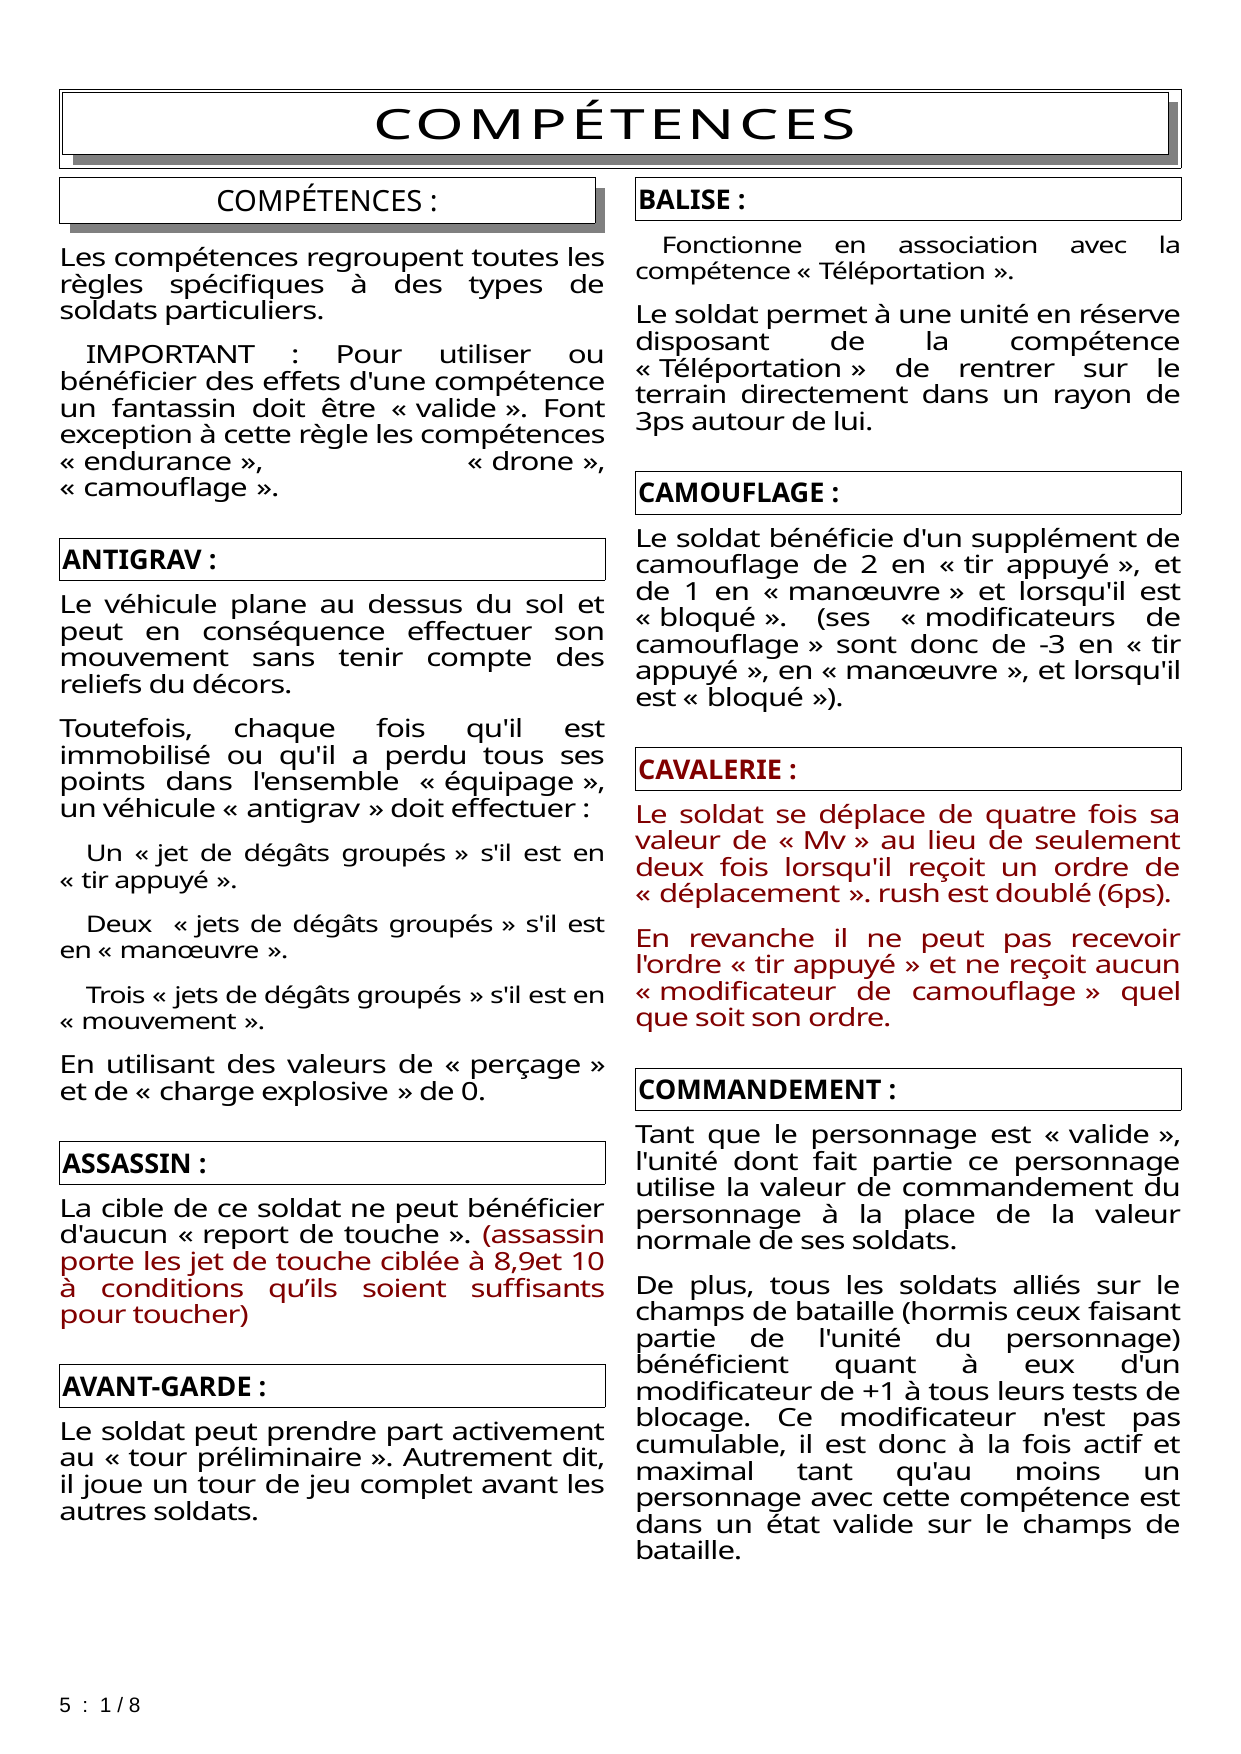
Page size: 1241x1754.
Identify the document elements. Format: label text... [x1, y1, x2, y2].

text Le soldat se déplace de quatre fois sa valeur de « Mv » au lieu de seulement deux fois lorsqu'il reçoit un ordre de « déplacement ». rush est doublé (6ps). [635, 802, 1181, 908]
text En revanche il ne peut pas recevoir l'ordre « tir appuyé » et ne reçoit aucun « modificateur de camouflage » quel que soit son ordre. [635, 926, 1181, 1032]
text Le soldat permet à une unité en réserve disposant de la compétence « Téléportation » de rentrer sur le terrain directement dans un rayon de 3ps autour de lui. [635, 303, 1181, 436]
title Balise : [636, 178, 1181, 220]
text En utilisant des valeurs de « perçage » et de « charge explosive » de 0. [59, 1053, 605, 1106]
text Trois « jets de dégâts groupés » s'il est en « mouvement ». [59, 982, 605, 1035]
text Tant que le personnage est « valide », l'unité dont fait partie ce personnage utilise la valeur de commandement du personnage à la place de la valeur normale de ses soldats. [635, 1122, 1181, 1255]
text La cible de ce soldat ne peut bénéficier d'aucun « report de touche ». (assassin porte les jet de touche ciblée à 8,9et 10 à conditions qu’ils soient suffisants pour toucher) [59, 1196, 605, 1329]
title Commandement : [636, 1069, 1181, 1110]
text De plus, tous les soldats alliés sur le champs de bataille (hormis ceux faisant partie de l'unité du personnage) bénéficient quant à eux d'un modificateur de +1 à tous leurs tests de blocage. Ce modificateur n'est pas cumulable, il est donc à la fois actif et maximal tant qu'au moins un personnage avec cette compétence est dans un état valide sur le champs de bataille. [635, 1273, 1181, 1565]
title Camouflage : [636, 472, 1181, 514]
text Fonctionne en association avec la compétence « Téléportation ». [635, 232, 1181, 285]
title Cavalerie : [636, 748, 1181, 790]
title Compétences : [60, 178, 595, 223]
text Deux « jets de dégâts groupés » s'il est en « manœuvre ». [59, 911, 605, 964]
text Les compétences regroupent toutes les règles spécifiques à des types de soldats particuliers. [59, 245, 605, 325]
text Le soldat bénéficie d'un supplément de camouflage de 2 en « tir appuyé », et de 1 en « manœuvre » et lorsqu'il est « bloqué ». (ses « modificateurs de camouflage » sont donc de -3 en « tir appuyé », en « manœuvre », et lorsqu'il est « bloqué »). [635, 526, 1181, 712]
text Le véhicule plane au dessus du sol et peut en conséquence effectuer son mouvement sans tenir compte des reliefs du décors. [59, 592, 605, 698]
text Toutefois, chaque fois qu'il est immobilisé ou qu'il a perdu tous ses points dans l'ensemble « équipage », un véhicule « antigrav » doit effectuer : [59, 716, 605, 822]
title Avant-garde : [60, 1365, 605, 1407]
text IMPORTANT : Pour utiliser ou bénéficier des effets d'une compétence un fantassin doit être « valide ». Font exception à cette règle les compétences « endurance », « drone », « camouflage ». [59, 343, 605, 502]
title Assassin : [60, 1142, 605, 1184]
text Un « jet de dégâts groupés » s'il est en « tir appuyé ». [59, 840, 605, 893]
text Le soldat peut prendre part activement au « tour préliminaire ». Autrement dit, il joue un tour de jeu complet avant les autres soldats. [59, 1419, 605, 1525]
title Antigrav : [60, 539, 605, 580]
